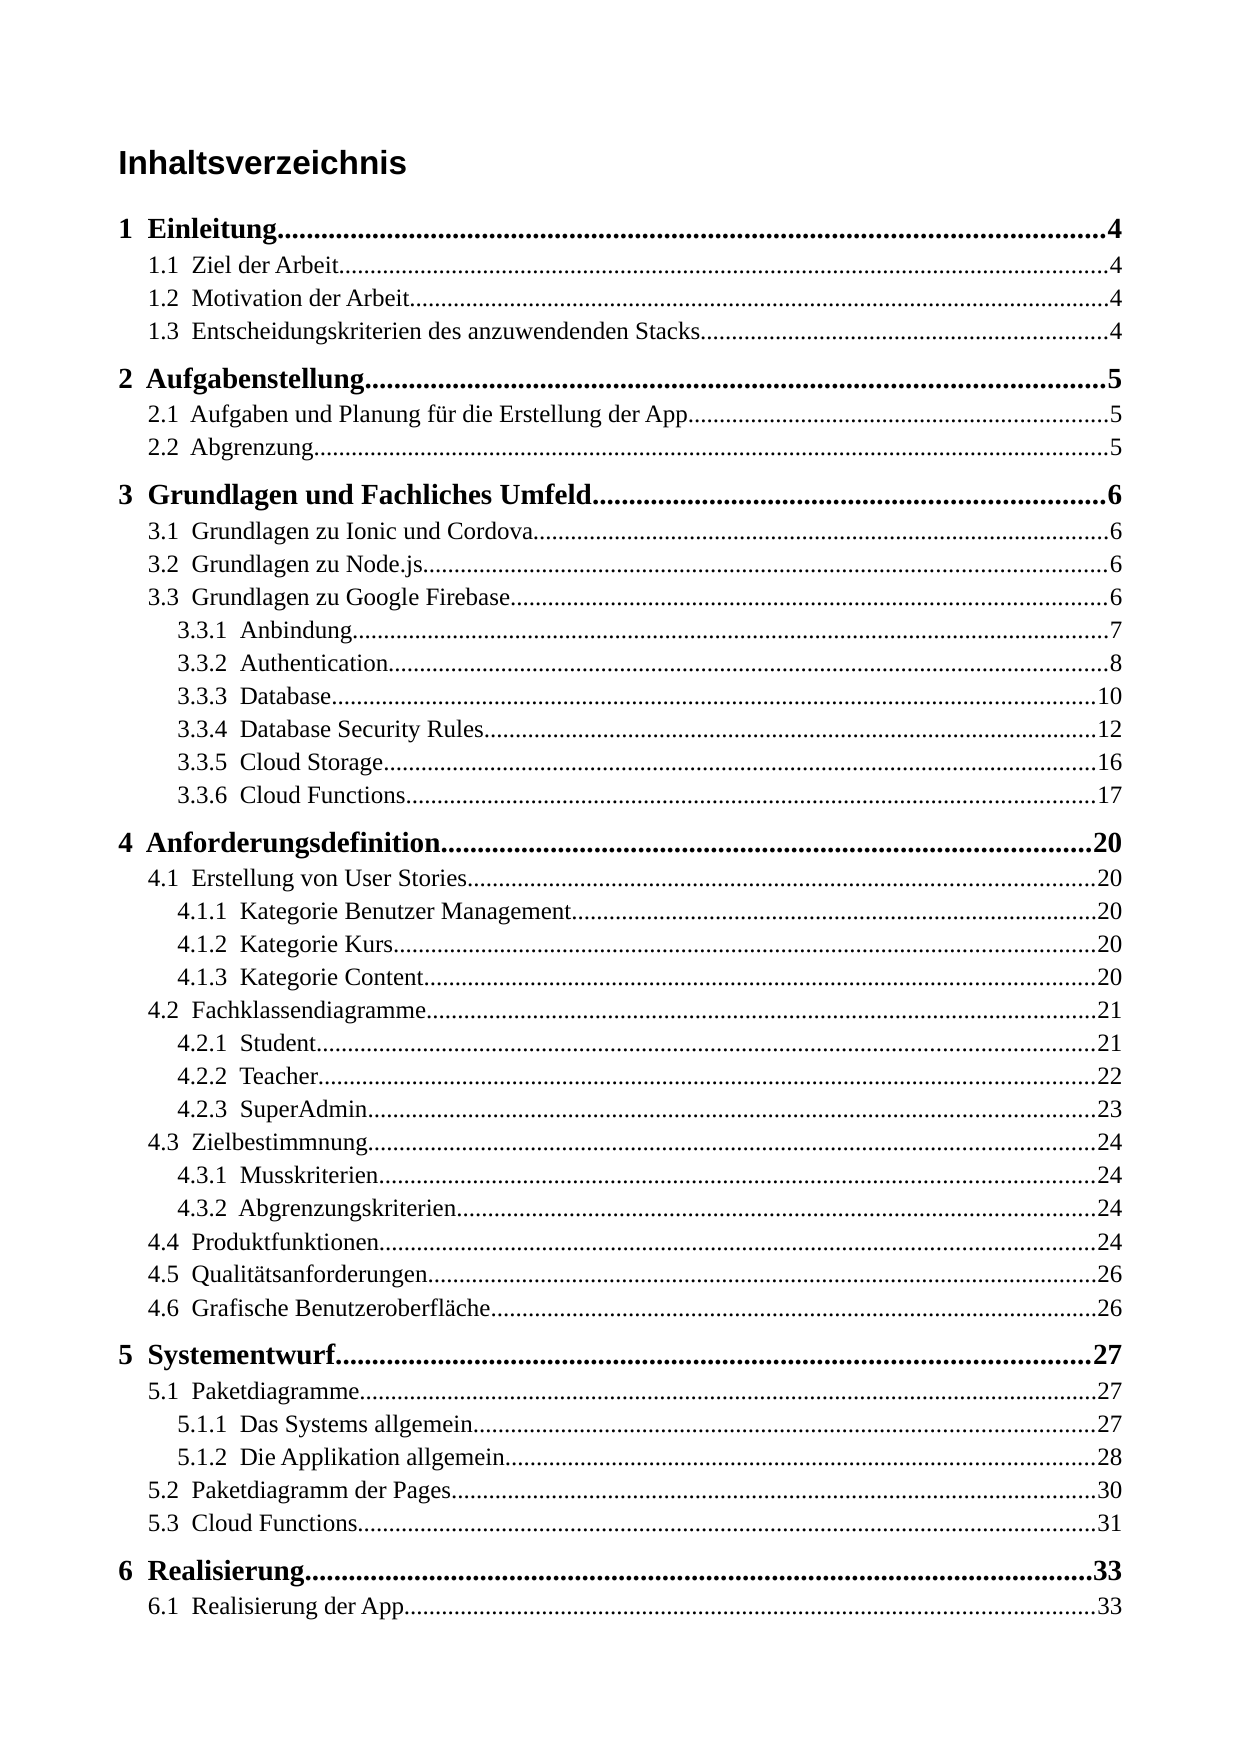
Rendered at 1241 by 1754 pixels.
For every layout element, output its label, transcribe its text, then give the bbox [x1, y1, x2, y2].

text 4.5 Qualitätsanforderungen 26 [148, 1259, 1122, 1288]
text 3.1 Grundlagen zu Ionic und Cordova 6 [148, 516, 1122, 544]
text 5.2 Paketdiagramm der Pages 30 [148, 1475, 1122, 1504]
text 4.3.1 Musskriterien 24 [177, 1161, 1122, 1189]
text 4.1 Erstellung von User Stories 20 [148, 863, 1122, 892]
text 5.1.1 Das Systems allgemein 27 [177, 1409, 1122, 1438]
text 3.3.2 Authentication 8 [177, 648, 1122, 677]
text 2 Aufgabenstellung 5 [118, 361, 1122, 394]
text 3.3 Grundlagen zu Google Firebase 6 [148, 582, 1122, 611]
text 6.1 Realisierung der App 33 [148, 1591, 1122, 1620]
text 4.2 Fachklassendiagramme 21 [148, 995, 1122, 1024]
text 3.3.1 Anbindung 7 [177, 615, 1122, 644]
text 6 Realisierung 33 [118, 1553, 1122, 1586]
text 2.1 Aufgaben und Planung für die Erstellung der App 5 [148, 399, 1122, 428]
text 1.3 Entscheidungskriterien des anzuwendenden Stacks 4 [148, 316, 1122, 345]
text 4.1.3 Kategorie Content 20 [177, 962, 1122, 991]
text 1.1 Ziel der Arbeit 4 [148, 250, 1122, 279]
text 3.3.5 Cloud Storage 16 [177, 747, 1122, 776]
text 4.3.2 Abgrenzungskriterien 24 [177, 1193, 1122, 1222]
text 4.1.1 Kategorie Benutzer Management 20 [177, 896, 1122, 925]
text 3.2 Grundlagen zu Node.js 6 [148, 549, 1122, 578]
text 3.3.3 Database 10 [177, 681, 1122, 710]
text 5 Systementwurf 27 [118, 1337, 1122, 1371]
text 3.3.4 Database Security Rules 12 [177, 714, 1122, 743]
text 5.1.2 Die Applikation allgemein 28 [177, 1442, 1122, 1471]
subtitle Inhaltsverzeichnis [118, 143, 1122, 182]
text 4.4 Produktfunktionen 24 [148, 1227, 1122, 1255]
text 4.2.3 SuperAdmin 23 [177, 1094, 1122, 1123]
text 2.2 Abgrenzung 5 [148, 432, 1122, 461]
text 3.3.6 Cloud Functions 17 [177, 780, 1122, 809]
text 5.1 Paketdiagramme 27 [148, 1376, 1122, 1405]
text 3 Grundlagen und Fachliches Umfeld 6 [118, 477, 1122, 511]
text 4.2.1 Student 21 [177, 1028, 1122, 1057]
text 4.2.2 Teacher 22 [177, 1061, 1122, 1090]
text 4.3 Zielbestimmnung 24 [148, 1127, 1122, 1156]
text 4.1.2 Kategorie Kurs 20 [177, 929, 1122, 958]
text 5.3 Cloud Functions 31 [148, 1508, 1122, 1537]
text 4 Anforderungsdefinition 20 [118, 825, 1122, 858]
text 1.2 Motivation der Arbeit 4 [148, 283, 1122, 312]
text 1 Einleitung 4 [118, 212, 1122, 245]
text 4.6 Grafische Benutzeroberfläche 26 [148, 1293, 1122, 1321]
